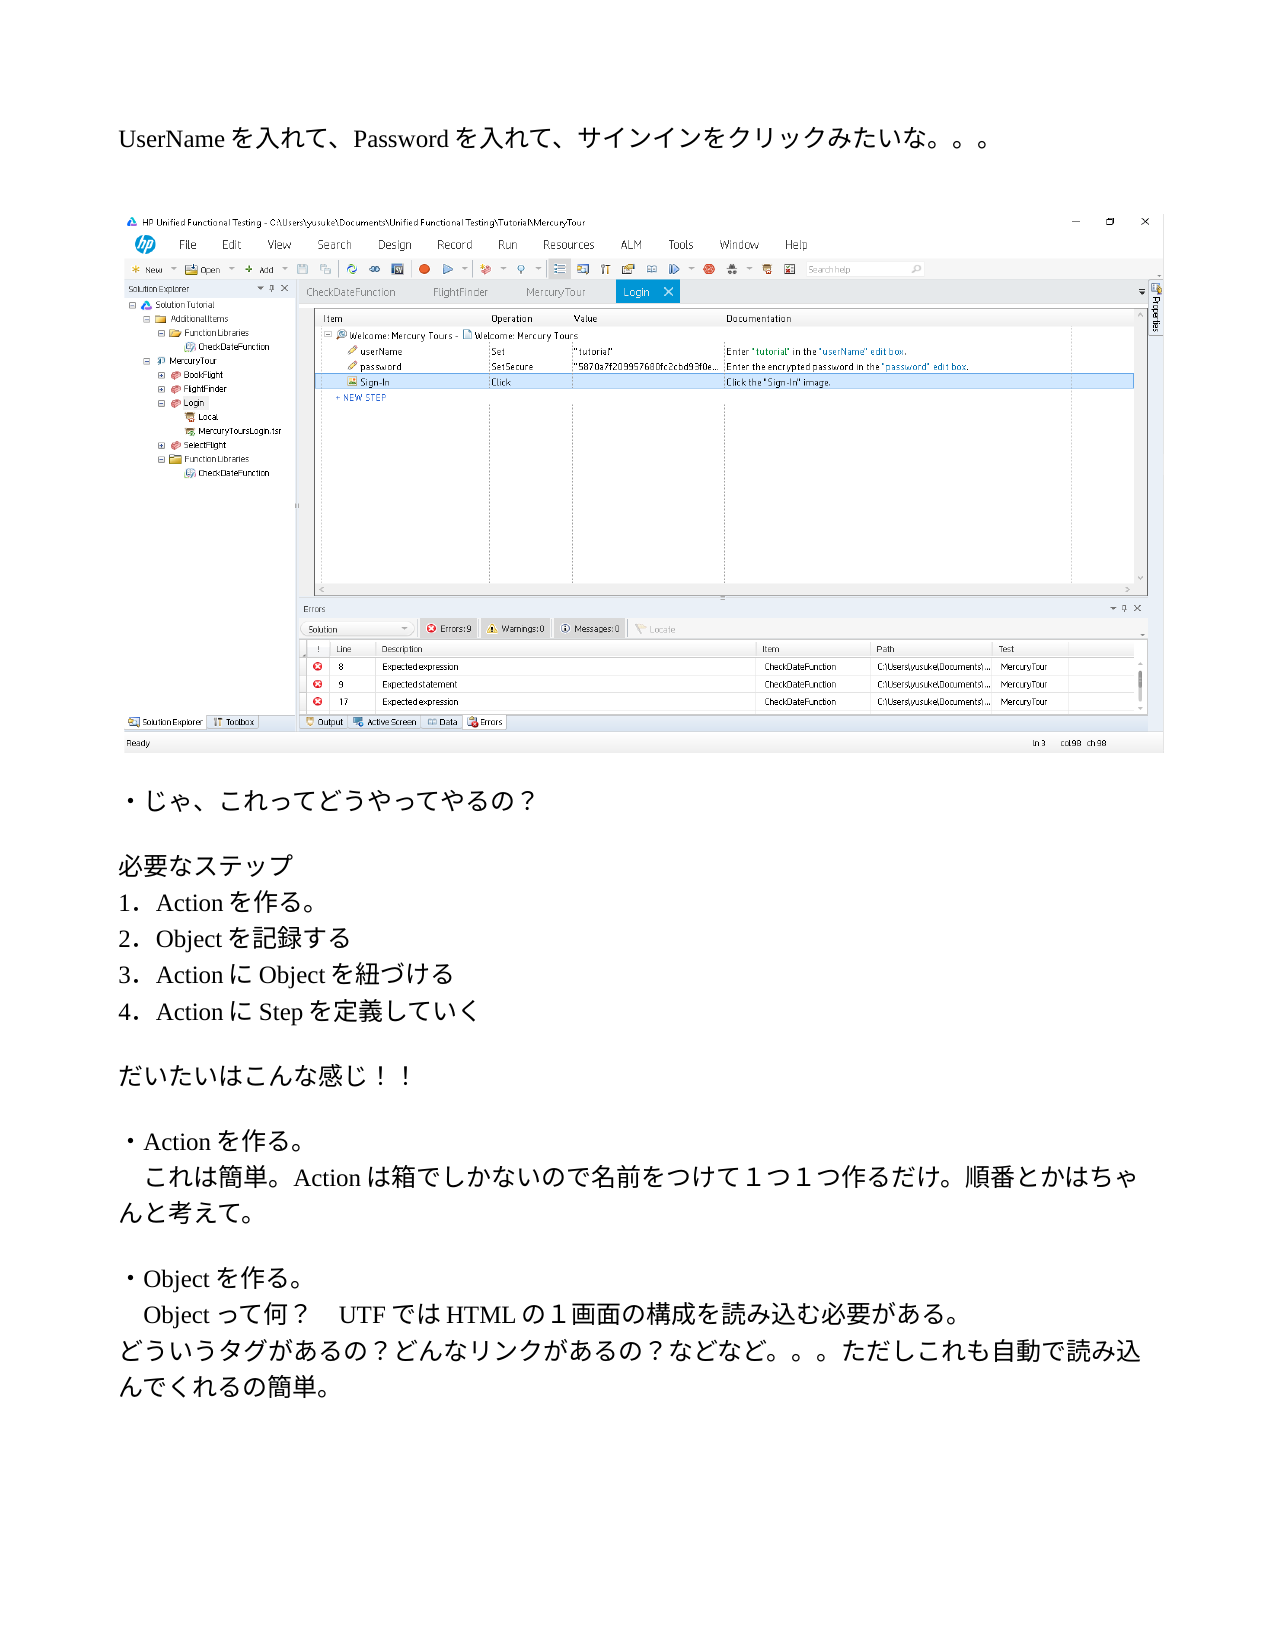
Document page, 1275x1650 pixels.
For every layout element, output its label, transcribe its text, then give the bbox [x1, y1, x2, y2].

text 必要なステップ [118, 846, 1157, 882]
text 4．ActionにStepを定義していく [118, 991, 1157, 1027]
text どういうタグがあるの？どんなリンクがあるの？などなど。。。ただしこれも自動で読み込んでくれるの簡単。 [118, 1331, 1157, 1403]
picture [124, 214, 1164, 753]
text UserNameを入れて、Passwordを入れて、サインインをクリックみたいな。。。 [118, 118, 1157, 154]
text ・Objectを作る。 [118, 1258, 1157, 1295]
text ・Actionを作る。 [118, 1121, 1157, 1157]
text Objectって何？ UTFではHTMLの１画面の構成を読み込む必要がある。 [118, 1295, 1157, 1331]
text 2．Objectを記録する [118, 918, 1157, 955]
text 3．ActionにObjectを紐づける [118, 955, 1157, 991]
text だいたいはこんな感じ！！ [118, 1056, 1157, 1092]
text ・じゃ、これってどうやってやるの？ [118, 781, 1157, 817]
text これは簡単。Actionは箱でしかないので名前をつけて１つ１つ作るだけ。順番とかはちゃんと考えて。 [118, 1157, 1157, 1230]
text 1．Actionを作る。 [118, 882, 1157, 918]
